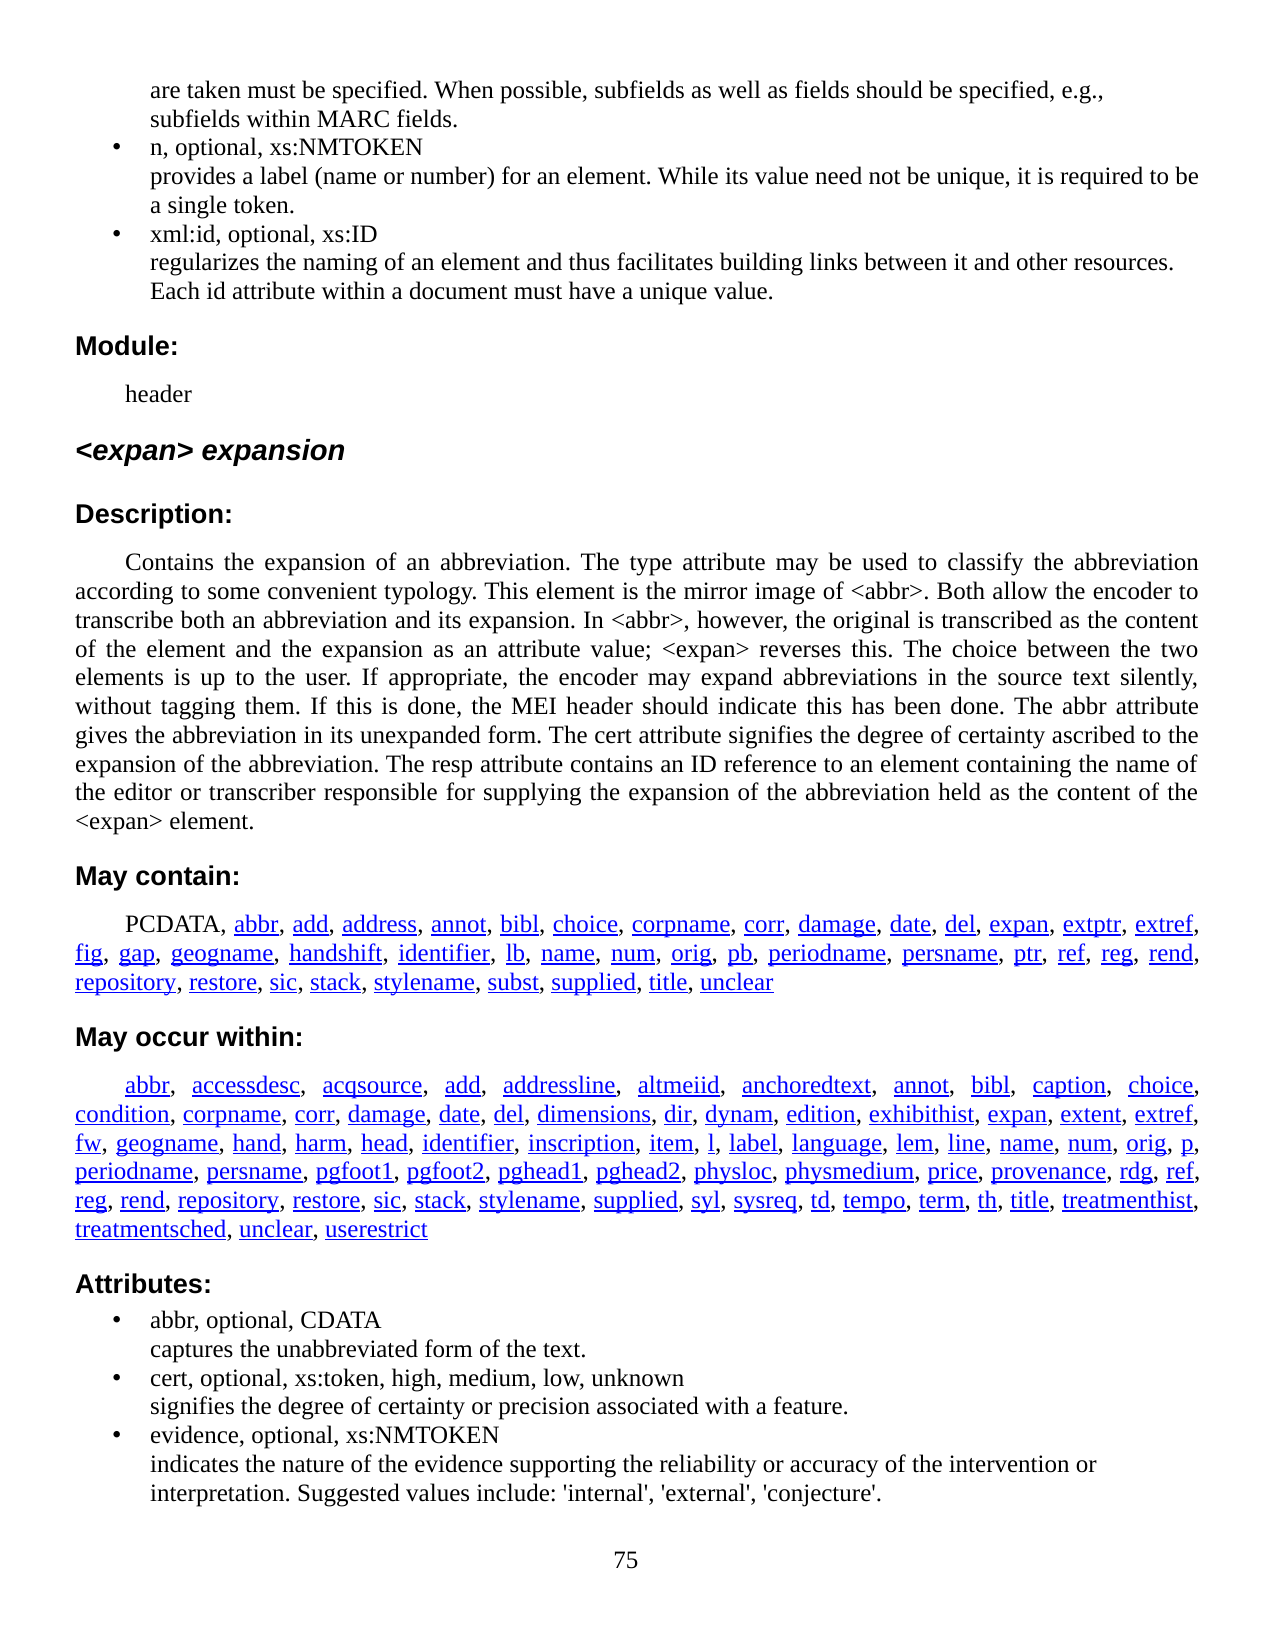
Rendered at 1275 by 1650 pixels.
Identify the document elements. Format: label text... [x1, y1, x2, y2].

text PCDATA, abbr, add, address, annot, bibl, choice, corpname, corr, damage, date, del, expan, extptr, extref, fig, gap, geogname, handshift, identifier, lb, name, num, orig, pb, periodname, persname, ptr, ref, reg, rend, repository, restore, sic, stack, stylename, subst, supplied, title, unclear [75, 909, 1200, 996]
text header [75, 379, 1200, 408]
list abbr, optional, CDATA captures the unabbreviated form of the text. [112, 1305, 1200, 1363]
subtitle May occur within: [75, 1021, 1200, 1052]
text Contains the expansion of an abbreviation. The type attribute may be used to classify the abbreviation according to some convenient typology. This element is the mirror image of <abbr>. Both allow the encoder to transcribe both an abbreviation and its expansion. In <abbr>, however, the original is transcribed as the content of the element and the expansion as an attribute value; <expan> reverses this. The choice between the two elements is up to the user. If appropriate, the encoder may expand abbreviations in the source text silently, without tagging them. If this is done, the MEI header should indicate this has been done. The abbr attribute gives the abbreviation in its unexpanded form. The cert attribute signifies the degree of certainty ascribed to the expansion of the abbreviation. The resp attribute contains an ID reference to an element containing the name of the editor or transcriber responsible for supplying the expansion of the abbreviation held as the content of the <expan> element. [75, 547, 1200, 835]
list evidence, optional, xs:NMTOKEN indicates the nature of the evidence supporting the reliability or accuracy of the intervention or interpretation. Suggested values include: 'internal', 'external', 'conjecture'. [112, 1420, 1200, 1506]
subtitle May contain: [75, 860, 1200, 891]
list are taken must be specified. When possible, subfields as well as fields should be specified, e.g., subfields within MARC fields. [112, 75, 1200, 132]
list n, optional, xs:NMTOKEN provides a label (name or number) for an element. While its value need not be unique, it is required to be a single token. [112, 132, 1200, 219]
subtitle Description: [75, 498, 1200, 529]
list xml:id, optional, xs:ID regularizes the naming of an element and thus facilitates building links between it and other resources. Each id attribute within a document must have a unique value. [112, 219, 1200, 305]
subtitle Module: [75, 330, 1200, 361]
text abbr, accessdesc, acqsource, add, addressline, altmeiid, anchoredtext, annot, bibl, caption, choice, condition, corpname, corr, damage, date, del, dimensions, dir, dynam, edition, exhibithist, expan, extent, extref, fw, geogname, hand, harm, head, identifier, inscription, item, l, label, language, lem, line, name, num, orig, p, periodname, persname, pgfoot1, pgfoot2, pghead1, pghead2, physloc, physmedium, price, provenance, rdg, ref, reg, rend, repository, restore, sic, stack, stylename, supplied, syl, sysreq, td, tempo, term, th, title, treatmenthist, treatmentsched, unclear, userestrict [75, 1070, 1200, 1243]
list cert, optional, xs:token, high, medium, low, unknown signifies the degree of certainty or precision associated with a feature. [112, 1363, 1200, 1420]
subtitle Attributes: [75, 1268, 1200, 1299]
subtitle <expan> expansion [75, 433, 1200, 467]
